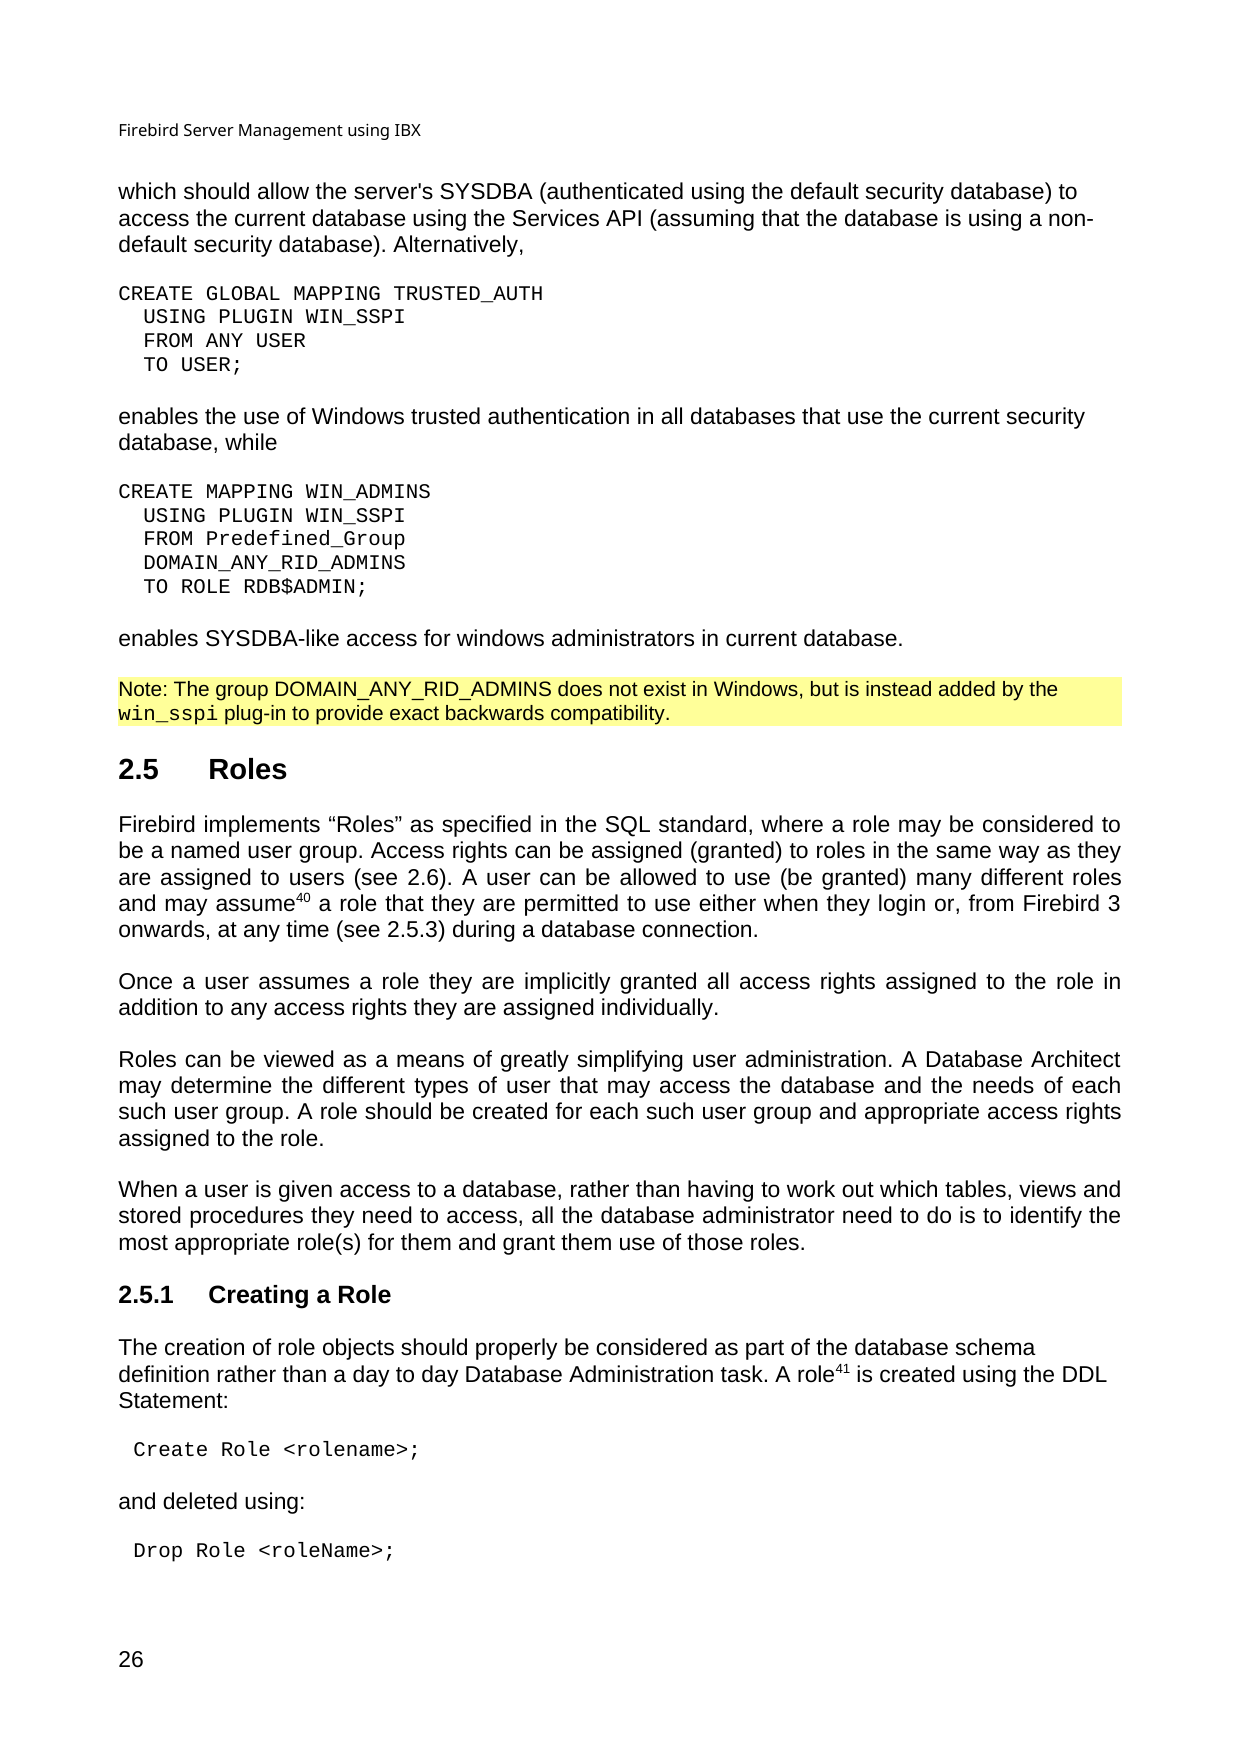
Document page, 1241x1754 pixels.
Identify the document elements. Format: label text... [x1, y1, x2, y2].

text and deleted using: [118, 1488, 1122, 1514]
text Roles can be viewed as a means of greatly simplifying user administration. A Database Architect may determine the different types of user that may access the database and the needs of each such user group. A role should be created for each such user group and appropriate access rights assigned to the role. [118, 1046, 1122, 1151]
text CREATE MAPPING WIN_ADMINS [118, 481, 1122, 505]
text CREATE GLOBAL MAPPING TRUSTED_AUTH [118, 283, 1122, 306]
text FROM ANY USER [118, 330, 1122, 354]
text FROM Predefined_Group [118, 528, 1122, 552]
text DOMAIN_ANY_RID_ADMINS [118, 552, 1122, 576]
subtitle Creating a Role [118, 1280, 1122, 1309]
text Note: The group DOMAIN_ANY_RID_ADMINS does not exist in Windows, but is instead added by the win_sspi plug-in to provide exact backwards compatibility. [118, 677, 1122, 726]
text Create Role <rolename>; [133, 1439, 1122, 1462]
text USING PLUGIN WIN_SSPI [118, 505, 1122, 528]
text TO USER; [118, 354, 1122, 377]
text When a user is given access to a database, rather than having to work out which tables, views and stored procedures they need to access, all the database administrator need to do is to identify the most appropriate role(s) for them and grant them use of those roles. [118, 1176, 1122, 1255]
text TO ROLE RDB$ADMIN; [118, 576, 1122, 599]
text enables the use of Windows trusted authentication in all databases that use the current security database, while [118, 403, 1122, 456]
text Once a user assumes a role they are implicitly granted all access rights assigned to the role in addition to any access rights they are assigned individually. [118, 968, 1122, 1021]
text Firebird implements “Roles” as specified in the SQL standard, where a role may be considered to be a named user group. Access rights can be assigned (granted) to roles in the same way as they are assigned to users (see 2.6). A user can be allowed to use (be granted) many different roles and may assume a role that they are permitted to use either when they login or, from Firebird 3 onwards, at any time (see 2.5.3) during a database connection. [118, 811, 1122, 943]
subtitle Roles [118, 752, 1122, 786]
text enables SYSDBA-like access for windows administrators in current database. [118, 625, 1122, 651]
text USING PLUGIN WIN_SSPI [118, 306, 1122, 330]
text The creation of role objects should properly be considered as part of the database schema definition rather than a day to day Database Administration task. A role is created using the DDL Statement: [118, 1334, 1122, 1413]
text Drop Role <roleName>; [133, 1540, 1122, 1563]
text which should allow the server's SYSDBA (authenticated using the default security database) to access the current database using the Services API (assuming that the database is using a non-default security database). Alternatively, [118, 178, 1122, 257]
